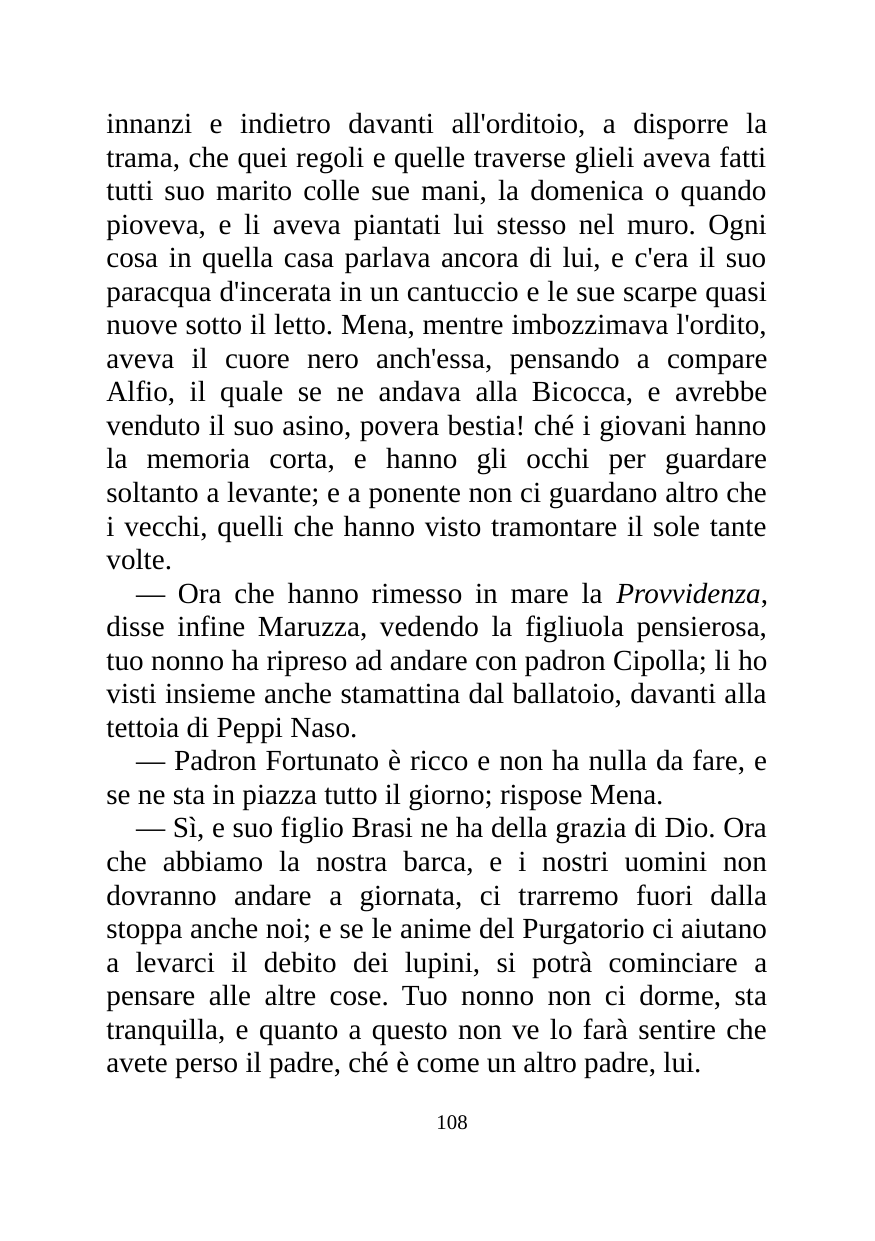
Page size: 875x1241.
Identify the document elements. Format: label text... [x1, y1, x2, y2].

text — Ora che hanno rimesso in mare la Provvidenza, disse infine Maruzza, vedendo la figliuola pensierosa, tuo nonno ha ripreso ad andare con padron Cipolla; li ho visti insieme anche stamattina dal ballatoio, davanti alla tettoia di Peppi Naso. [106, 576, 768, 743]
text — Sì, e suo figlio Brasi ne ha della grazia di Dio. Ora che abbiamo la nostra barca, e i nostri uomini non dovranno andare a giornata, ci trarremo fuori dalla stoppa anche noi; e se le anime del Purgatorio ci aiutano a levarci il debito dei lupini, si potrà cominciare a pensare alle altre cose. Tuo nonno non ci dorme, sta tranquilla, e quanto a questo non ve lo farà sentire che avete perso il padre, ché è come un altro padre, lui. [106, 811, 768, 1079]
text innanzi e indietro davanti all'orditoio, a disporre la trama, che quei regoli e quelle traverse glieli aveva fatti tutti suo marito colle sue mani, la domenica o quando pioveva, e li aveva piantati lui stesso nel muro. Ogni cosa in quella casa parlava ancora di lui, e c'era il suo paracqua d'incerata in un cantuccio e le sue scarpe quasi nuove sotto il letto. Mena, mentre imbozzimava l'ordito, aveva il cuore nero anch'essa, pensando a compare Alfio, il quale se ne andava alla Bicocca, e avrebbe venduto il suo asino, povera bestia! ché i giovani hanno la memoria corta, e hanno gli occhi per guardare soltanto a levante; e a ponente non ci guardano altro che i vecchi, quelli che hanno visto tramontare il sole tante volte. [106, 106, 768, 576]
text — Padron Fortunato è ricco e non ha nulla da fare, e se ne sta in piazza tutto il giorno; rispose Mena. [106, 743, 768, 811]
